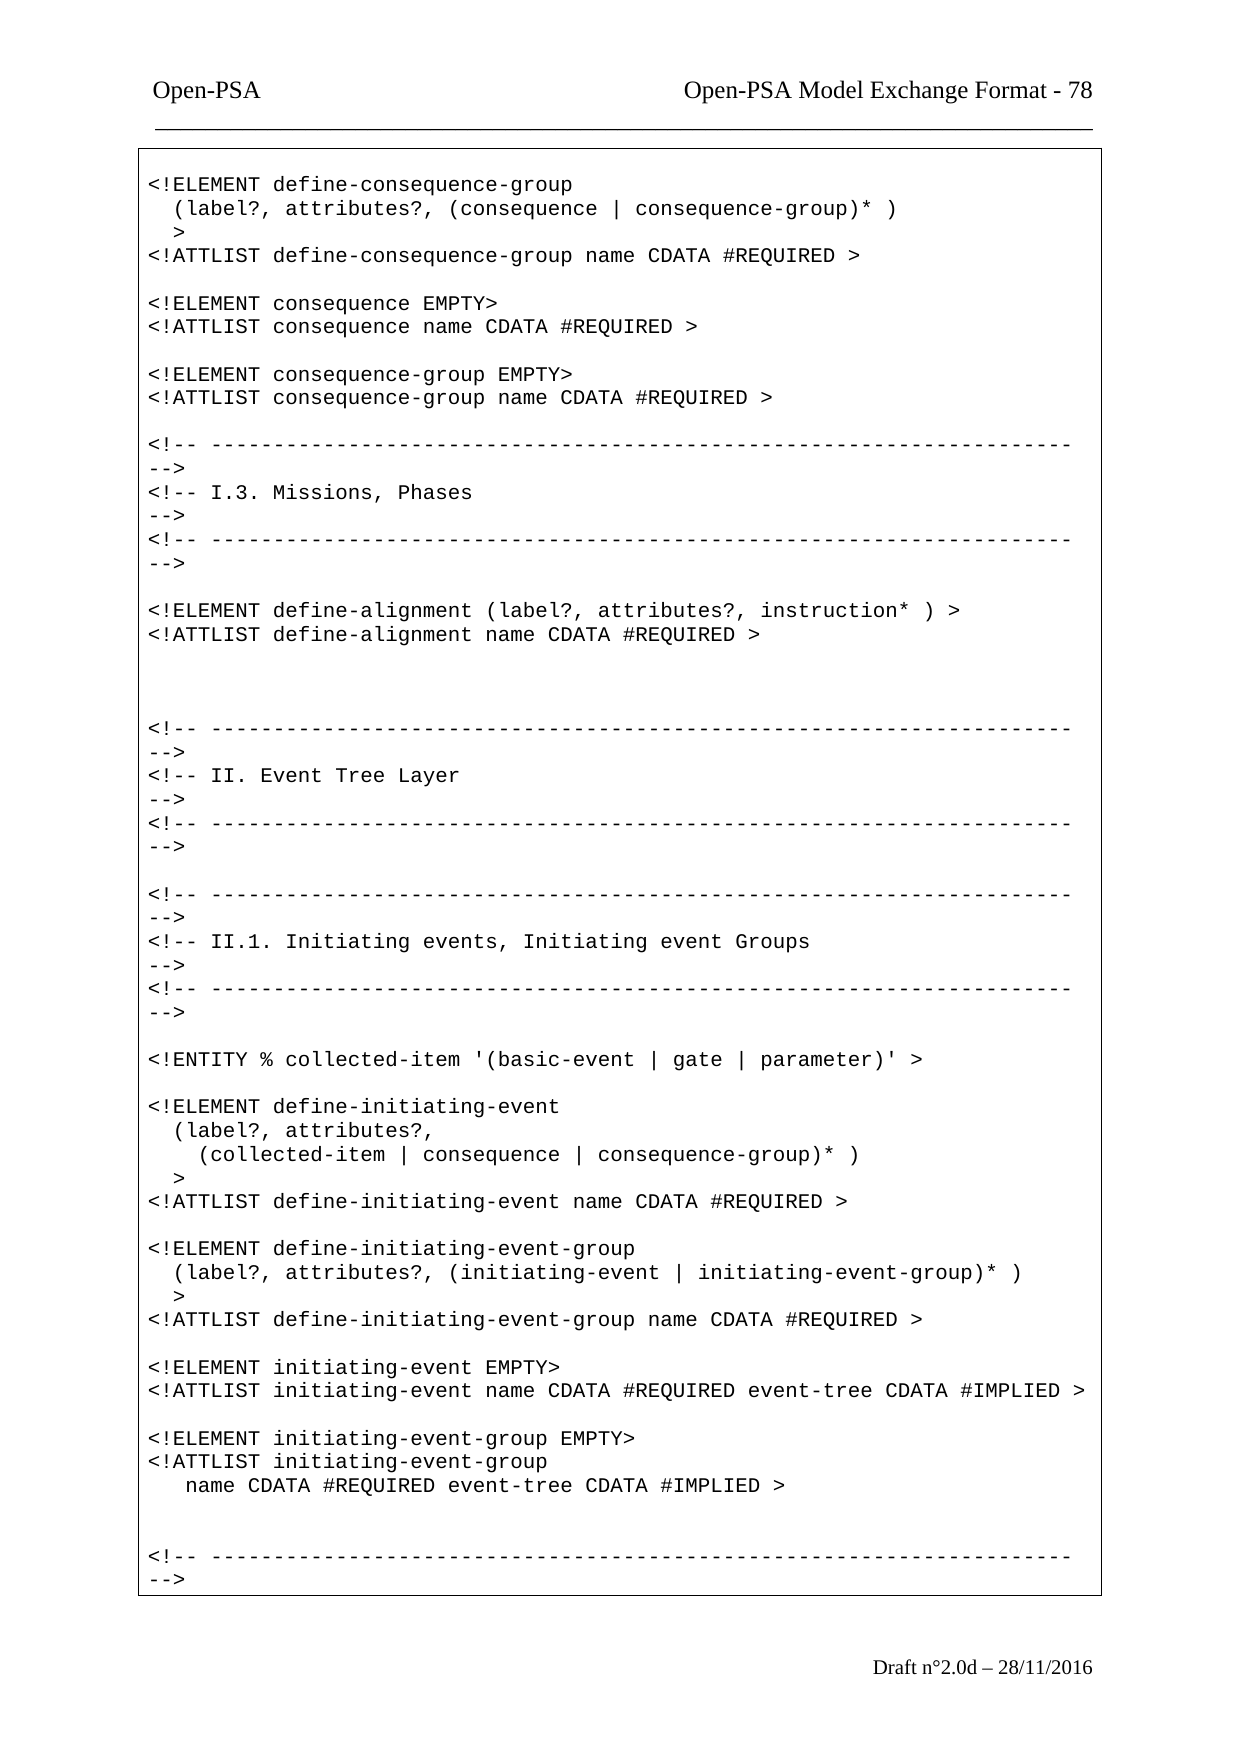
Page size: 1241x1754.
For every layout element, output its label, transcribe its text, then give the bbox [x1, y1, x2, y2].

text <!-- I.3. Missions, Phases --> [148, 482, 1093, 529]
text <!ATTLIST consequence name CDATA #REQUIRED > [148, 316, 1093, 340]
text name CDATA #REQUIRED event-tree CDATA #IMPLIED > [148, 1475, 1093, 1498]
text <!ATTLIST define-alignment name CDATA #REQUIRED > [148, 624, 1093, 647]
text <!-- --------------------------------------------------------------------- --> [148, 813, 1093, 860]
text <!-- --------------------------------------------------------------------- --> [148, 978, 1093, 1026]
text <!ELEMENT define-consequence-group [148, 174, 1093, 198]
text <!ELEMENT define-initiating-event-group [148, 1238, 1093, 1262]
text <!ATTLIST consequence-group name CDATA #REQUIRED > [148, 387, 1093, 411]
text <!-- --------------------------------------------------------------------- --> [148, 884, 1093, 931]
text <!ATTLIST define-consequence-group name CDATA #REQUIRED > [148, 245, 1093, 269]
text (label?, attributes?, (initiating-event | initiating-event-group)* ) [148, 1262, 1093, 1286]
text > [148, 1167, 1093, 1191]
text <!ELEMENT consequence-group EMPTY> [148, 363, 1093, 387]
text <!ELEMENT consequence EMPTY> [148, 293, 1093, 316]
text <!-- II. Event Tree Layer --> [148, 766, 1093, 813]
text <!ENTITY % collected-item '(basic-event | gate | parameter)' > [148, 1049, 1093, 1073]
text (collected-item | consequence | consequence-group)* ) [148, 1144, 1093, 1167]
text <!-- II.1. Initiating events, Initiating event Groups --> [148, 931, 1093, 978]
text <!-- --------------------------------------------------------------------- --> [139, 1543, 1101, 1595]
text <!-- --------------------------------------------------------------------- --> [148, 434, 1093, 482]
text <!ELEMENT define-initiating-event [148, 1097, 1093, 1120]
text <!ELEMENT initiating-event-group EMPTY> [148, 1428, 1093, 1451]
text <!ELEMENT define-alignment (label?, attributes?, instruction* ) > [148, 600, 1093, 624]
text <!ELEMENT initiating-event EMPTY> [148, 1357, 1093, 1380]
text <!ATTLIST define-initiating-event name CDATA #REQUIRED > [148, 1191, 1093, 1215]
text <!ATTLIST initiating-event-group [148, 1451, 1093, 1475]
text <!ATTLIST initiating-event name CDATA #REQUIRED event-tree CDATA #IMPLIED > [148, 1380, 1093, 1404]
text > [148, 222, 1093, 245]
text <!-- --------------------------------------------------------------------- --> [148, 718, 1093, 766]
text > [148, 1286, 1093, 1309]
text (label?, attributes?, [148, 1120, 1093, 1144]
text (label?, attributes?, (consequence | consequence-group)* ) [148, 198, 1093, 222]
text <!-- --------------------------------------------------------------------- --> [148, 529, 1093, 576]
text <!ATTLIST define-initiating-event-group name CDATA #REQUIRED > [148, 1309, 1093, 1333]
